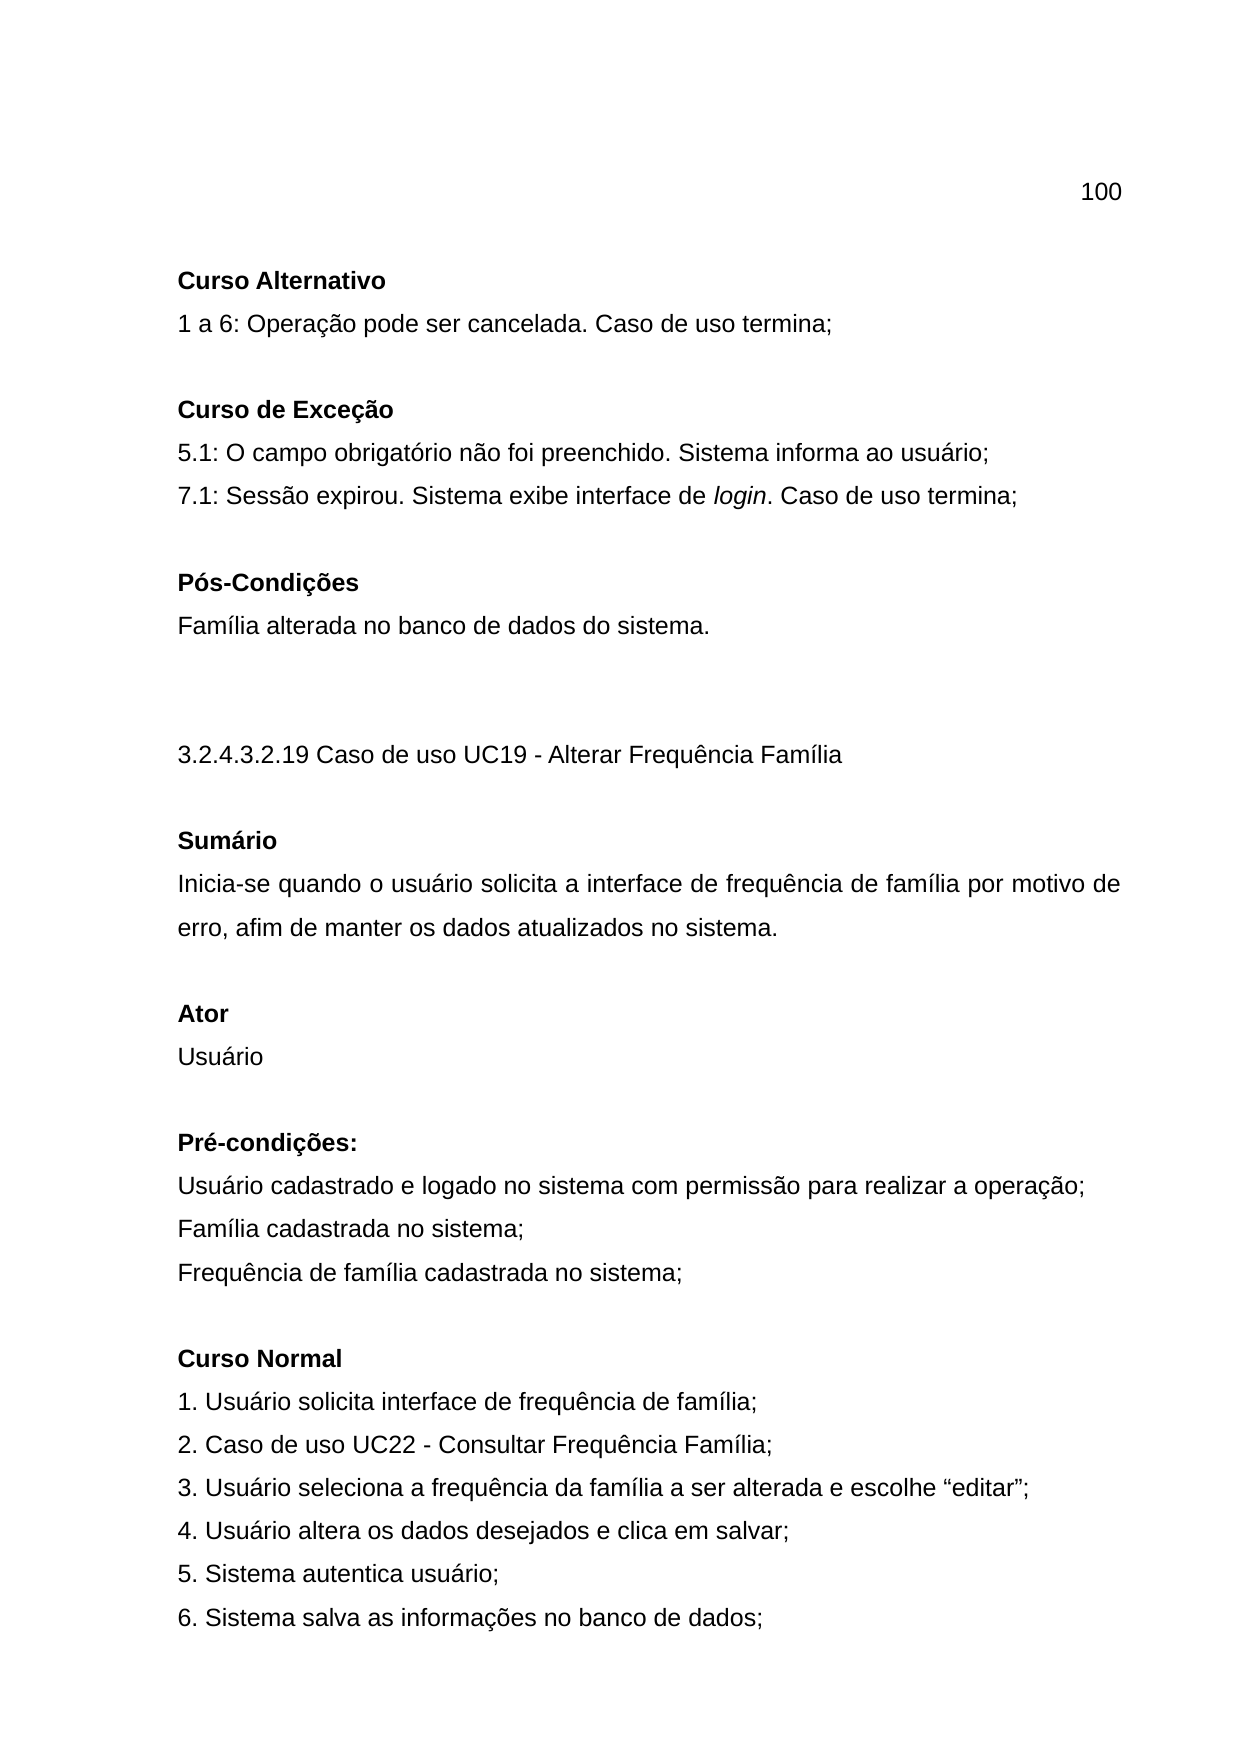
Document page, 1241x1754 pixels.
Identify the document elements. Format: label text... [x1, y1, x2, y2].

text Família alterada no banco de dados do sistema. [177, 611, 1122, 639]
text Família cadastrada no sistema; [177, 1214, 1122, 1243]
text Frequência de família cadastrada no sistema; [177, 1258, 1122, 1286]
text Pré-condições: [177, 1128, 1122, 1157]
text Curso Alternativo [177, 266, 1122, 294]
text 3. Usuário seleciona a frequência da família a ser alterada e escolhe “editar”; [177, 1473, 1122, 1502]
text 6. Sistema salva as informações no banco de dados; [177, 1603, 1122, 1631]
text 7.1: Sessão expirou. Sistema exibe interface de login. Caso de uso termina; [177, 481, 1122, 510]
text 5. Sistema autentica usuário; [177, 1559, 1122, 1588]
text Curso de Exceção [177, 395, 1122, 424]
text Curso Normal [177, 1344, 1122, 1373]
text Usuário cadastrado e logado no sistema com permissão para realizar a operação; [177, 1171, 1122, 1200]
text Sumário [177, 826, 1122, 855]
text 1. Usuário solicita interface de frequência de família; [177, 1387, 1122, 1416]
text Usuário [177, 1042, 1122, 1071]
text 5.1: O campo obrigatório não foi preenchido. Sistema informa ao usuário; [177, 438, 1122, 467]
text 2. Caso de uso UC22 - Consultar Frequência Família; [177, 1430, 1122, 1459]
text 4. Usuário altera os dados desejados e clica em salvar; [177, 1516, 1122, 1545]
text 1 a 6: Operação pode ser cancelada. Caso de uso termina; [177, 309, 1122, 338]
text 3.2.4.3.2.19 Caso de uso UC19 - Alterar Frequência Família [177, 740, 1122, 769]
text Inicia-se quando o usuário solicita a interface de frequência de família por motivo de erro, afim de manter os dados atualizados no sistema. [177, 869, 1122, 941]
text Pós-Condições [177, 568, 1122, 596]
text Ator [177, 999, 1122, 1028]
